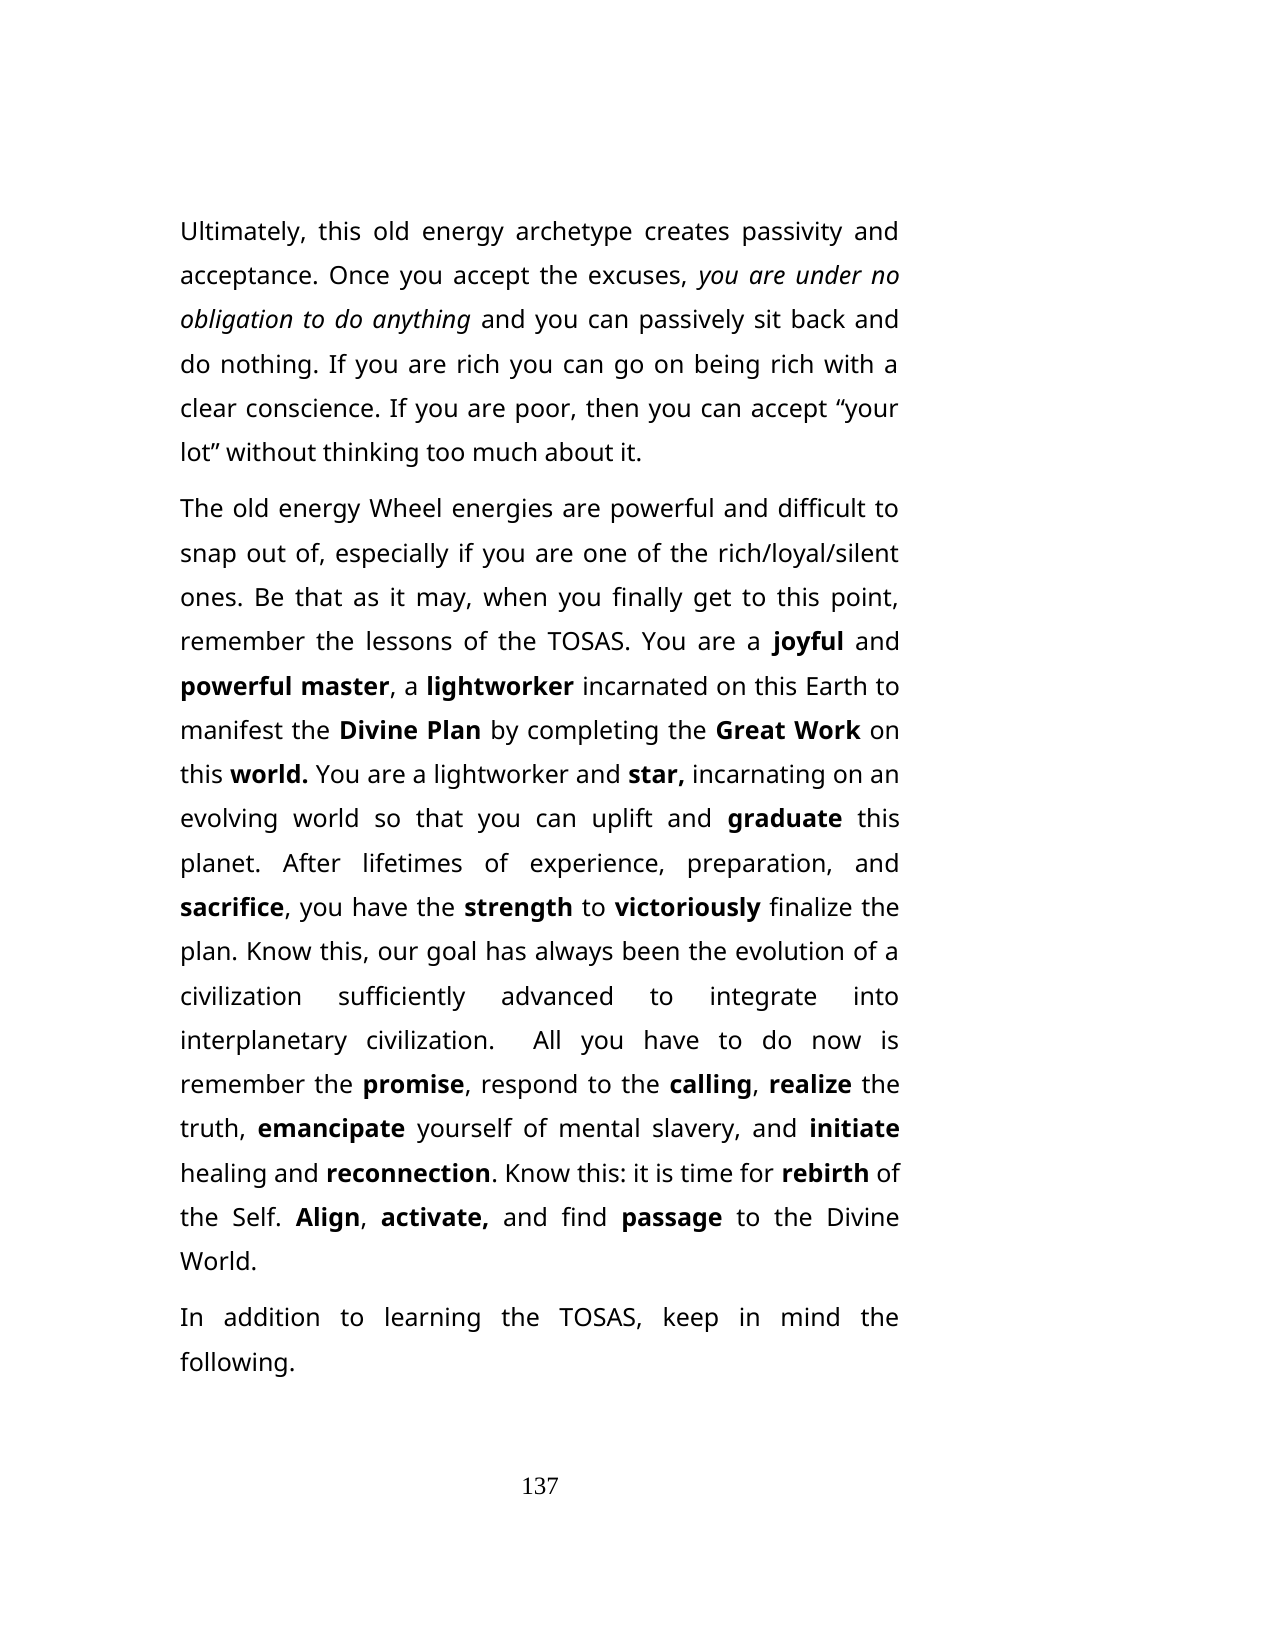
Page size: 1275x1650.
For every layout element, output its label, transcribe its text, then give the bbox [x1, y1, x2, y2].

text In addition to learning the TOSAS, keep in mind the following. [180, 1300, 900, 1378]
text The old energy Wheel energies are powerful and difficult to snap out of, especially if you are one of the rich/loyal/silent ones. Be that as it may, when you finally get to this point, remember the lessons of the TOSAS. You are a joyful and powerful master, a lightworker incarnated on this Earth to manifest the Divine Plan by completing the Great Work on this world. You are a lightworker and star, incarnating on an evolving world so that you can uplift and graduate this planet. After lifetimes of experience, preparation, and sacrifice, you have the strength to victoriously finalize the plan. Know this, our goal has always been the evolution of a civilization sufficiently advanced to integrate into interplanetary civilization. All you have to do now is remember the promise, respond to the calling, realize the truth, emancipate yourself of mental slavery, and initiate healing and reconnection. Know this: it is time for rebirth of the Self. Align, activate, and find passage to the Divine World. [180, 491, 900, 1278]
text Ultimately, this old energy archetype creates passivity and acceptance. Once you accept the excuses, you are under no obligation to do anything and you can passively sit back and do nothing. If you are rich you can go on being rich with a clear conscience. If you are poor, then you can accept “your lot” without thinking too much about it. [180, 213, 900, 469]
